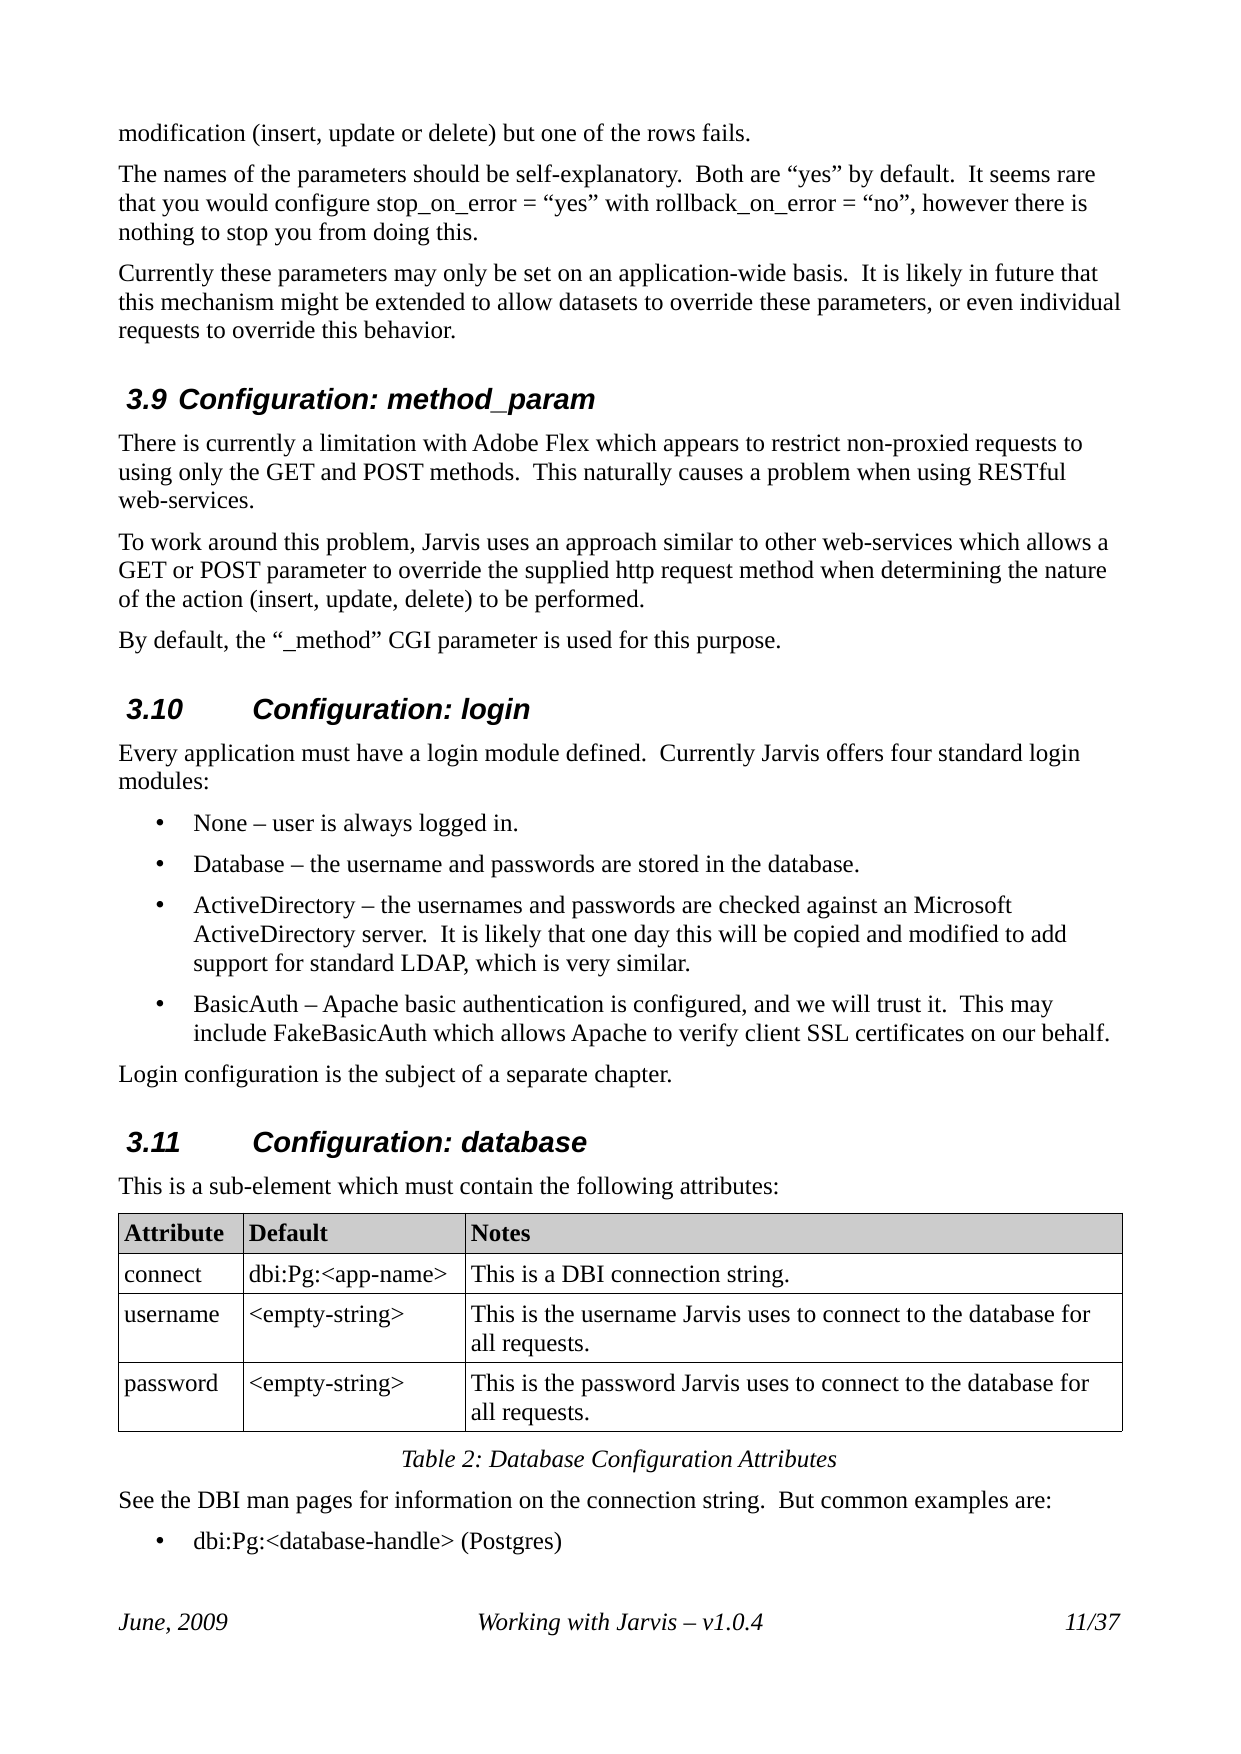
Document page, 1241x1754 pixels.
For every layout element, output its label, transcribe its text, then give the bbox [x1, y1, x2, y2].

table_cell This is a DBI connection string. [466, 1254, 1122, 1293]
subtitle Configuration: method_param [118, 382, 1122, 415]
subtitle Configuration: login [118, 692, 1122, 725]
text Login configuration is the subject of a separate chapter. [118, 1059, 1122, 1088]
table_header Attribute [119, 1214, 243, 1253]
text Every application must have a login module defined. Currently Jarvis offers four standard login modules: [118, 738, 1122, 795]
table_cell This is the password Jarvis uses to connect to the database for all requests. [466, 1363, 1122, 1431]
table_cell This is the username Jarvis uses to connect to the database for all requests. [466, 1294, 1122, 1362]
list dbi:Pg:<database-handle> (Postgres) [156, 1526, 1122, 1555]
text There is currently a limitation with Adobe Flex which appears to restrict non-proxied requests to using only the GET and POST methods. This naturally causes a problem when using RESTful web-services. [118, 428, 1122, 514]
text This is a sub-element which must contain the following attributes: [118, 1171, 1122, 1200]
list BasicAuth – Apache basic authentication is configured, and we will trust it. This may include FakeBasicAuth which allows Apache to verify client SSL certificates on our behalf. [156, 989, 1122, 1046]
table_cell password [119, 1363, 243, 1431]
text The names of the parameters should be self-explanatory. Both are “yes” by default. It seems rare that you would configure stop_on_error = “yes” with rollback_on_error = “no”, however there is nothing to stop you from doing this. [118, 159, 1122, 246]
table_header Default [244, 1214, 465, 1253]
list ActiveDirectory – the usernames and passwords are checked against an Microsoft ActiveDirectory server. It is likely that one day this will be copied and modified to add support for standard LDAP, which is very similar. [156, 890, 1122, 976]
table_cell <empty-string> [244, 1294, 465, 1362]
table_cell dbi:Pg:<app-name> [244, 1254, 465, 1293]
text See the DBI man pages for information on the connection string. But common examples are: [118, 1485, 1122, 1514]
text To work around this problem, Jarvis uses an approach similar to other web-services which allows a GET or POST parameter to override the supplied http request method when determining the nature of the action (insert, update, delete) to be performed. [118, 527, 1122, 613]
text modification (insert, update or delete) but one of the rows fails. [118, 118, 1122, 147]
text Table 2: Database Configuration Attributes [118, 1444, 1122, 1473]
table_header Notes [466, 1214, 1122, 1253]
list None – user is always logged in. [156, 808, 1122, 836]
list Database – the username and passwords are stored in the database. [156, 849, 1122, 878]
table_cell <empty-string> [244, 1363, 465, 1431]
subtitle Configuration: database [118, 1125, 1122, 1159]
text By default, the “_method” CGI parameter is used for this purpose. [118, 625, 1122, 654]
table_cell connect [119, 1254, 243, 1293]
text Currently these parameters may only be set on an application-wide basis. It is likely in future that this mechanism might be extended to allow datasets to override these parameters, or even individual requests to override this behavior. [118, 258, 1122, 344]
table_cell username [119, 1294, 243, 1362]
